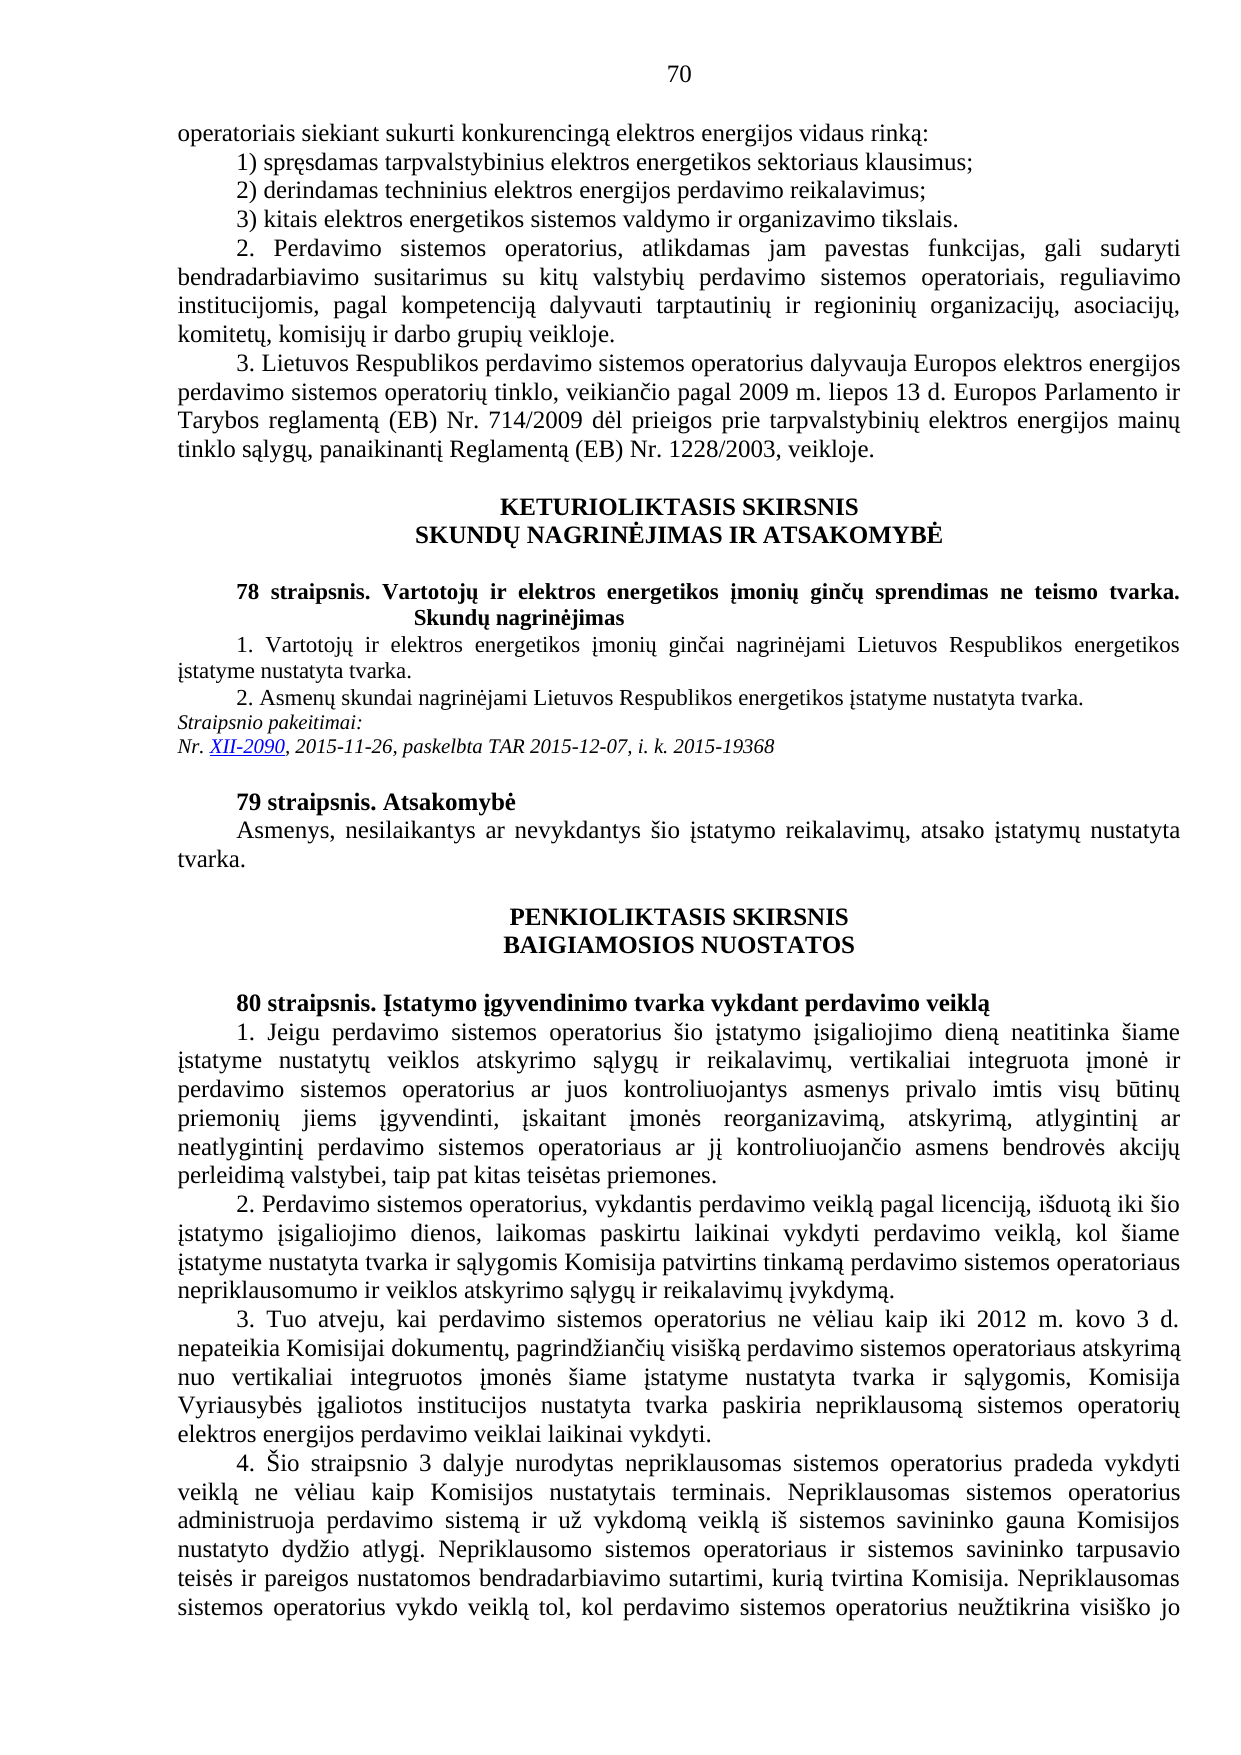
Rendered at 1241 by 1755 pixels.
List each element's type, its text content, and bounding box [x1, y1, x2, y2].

text 4. Šio straipsnio 3 dalyje nurodytas nepriklausomas sistemos operatorius pradeda vykdyti veiklą ne vėliau kaip Komisijos nustatytais terminais. Nepriklausomas sistemos operatorius administruoja perdavimo sistemą ir už vykdomą veiklą iš sistemos savininko gauna Komisijos nustatyto dydžio atlygį. Nepriklausomo sistemos operatoriaus ir sistemos savininko tarpusavio teisės ir pareigos nustatomos bendradarbiavimo sutartimi, kurią tvirtina Komisija. Nepriklausomas sistemos operatorius vykdo veiklą tol, kol perdavimo sistemos operatorius neužtikrina visiško jo [177, 1448, 1181, 1621]
text PENKIOLIKTASIS SKIRSNIS [177, 902, 1181, 931]
text SKUNDŲ NAGRINĖJIMAS IR ATSAKOMYBĖ [177, 521, 1181, 549]
text BAIGIAMOSIOS NUOSTATOS [177, 931, 1181, 959]
text 1. Jeigu perdavimo sistemos operatorius šio įstatymo įsigaliojimo dieną neatitinka šiame įstatyme nustatytų veiklos atskyrimo sąlygų ir reikalavimų, vertikaliai integruota įmonė ir perdavimo sistemos operatorius ar juos kontroliuojantys asmenys privalo imtis visų būtinų priemonių jiems įgyvendinti, įskaitant įmonės reorganizavimą, atskyrimą, atlygintinį ar neatlygintinį perdavimo sistemos operatoriaus ar jį kontroliuojančio asmens bendrovės akcijų perleidimą valstybei, taip pat kitas teisėtas priemones. [177, 1017, 1181, 1189]
text 2. Asmenų skundai nagrinėjami Lietuvos Respublikos energetikos įstatyme nustatyta tvarka. [177, 683, 1181, 710]
text Nr. XII-2090, 2015-11-26, paskelbta TAR 2015-12-07, i. k. 2015-19368 [177, 734, 1181, 758]
text 2. Perdavimo sistemos operatorius, atlikdamas jam pavestas funkcijas, gali sudaryti bendradarbiavimo susitarimus su kitų valstybių perdavimo sistemos operatoriais, reguliavimo institucijomis, pagal kompetenciją dalyvauti tarptautinių ir regioninių organizacijų, asociacijų, komitetų, komisijų ir darbo grupių veikloje. [177, 233, 1181, 348]
text 2) derindamas techninius elektros energijos perdavimo reikalavimus; [177, 176, 1181, 204]
text 3. Tuo atveju, kai perdavimo sistemos operatorius ne vėliau kaip iki 2012 m. kovo 3 d. nepateikia Komisijai dokumentų, pagrindžiančių visišką perdavimo sistemos operatoriaus atskyrimą nuo vertikaliai integruotos įmonės šiame įstatyme nustatyta tvarka ir sąlygomis, Komisija Vyriausybės įgaliotos institucijos nustatyta tvarka paskiria nepriklausomą sistemos operatorių elektros energijos perdavimo veiklai laikinai vykdyti. [177, 1304, 1181, 1448]
text 3) kitais elektros energetikos sistemos valdymo ir organizavimo tikslais. [177, 204, 1181, 233]
text 2. Perdavimo sistemos operatorius, vykdantis perdavimo veiklą pagal licenciją, išduotą iki šio įstatymo įsigaliojimo dienos, laikomas paskirtu laikinai vykdyti perdavimo veiklą, kol šiame įstatyme nustatyta tvarka ir sąlygomis Komisija patvirtins tinkamą perdavimo sistemos operatoriaus nepriklausomumo ir veiklos atskyrimo sąlygų ir reikalavimų įvykdymą. [177, 1189, 1181, 1304]
text 1) spręsdamas tarpvalstybinius elektros energetikos sektoriaus klausimus; [177, 147, 1181, 176]
text 80 straipsnis. Įstatymo įgyvendinimo tvarka vykdant perdavimo veiklą [177, 988, 1181, 1017]
text KETURIOLIKTASIS SKIRSNIS [177, 492, 1181, 521]
text Asmenys, nesilaikantys ar nevykdantys šio įstatymo reikalavimų, atsako įstatymų nustatyta tvarka. [177, 816, 1181, 873]
text 79 straipsnis. Atsakomybė [177, 787, 1181, 816]
text 78 straipsnis. Vartotojų ir elektros energetikos įmonių ginčų sprendimas ne teismo tvarka. Skundų nagrinėjimas [236, 578, 1181, 631]
text operatoriais siekiant sukurti konkurencingą elektros energijos vidaus rinką: [177, 118, 1181, 147]
text 3. Lietuvos Respublikos perdavimo sistemos operatorius dalyvauja Europos elektros energijos perdavimo sistemos operatorių tinklo, veikiančio pagal 2009 m. liepos 13 d. Europos Parlamento ir Tarybos reglamentą (EB) Nr. 714/2009 dėl prieigos prie tarpvalstybinių elektros energijos mainų tinklo sąlygų, panaikinantį Reglamentą (EB) Nr. 1228/2003, veikloje. [177, 348, 1181, 463]
text Straipsnio pakeitimai: [177, 710, 1181, 734]
text 1. Vartotojų ir elektros energetikos įmonių ginčai nagrinėjami Lietuvos Respublikos energetikos įstatyme nustatyta tvarka. [177, 631, 1181, 683]
